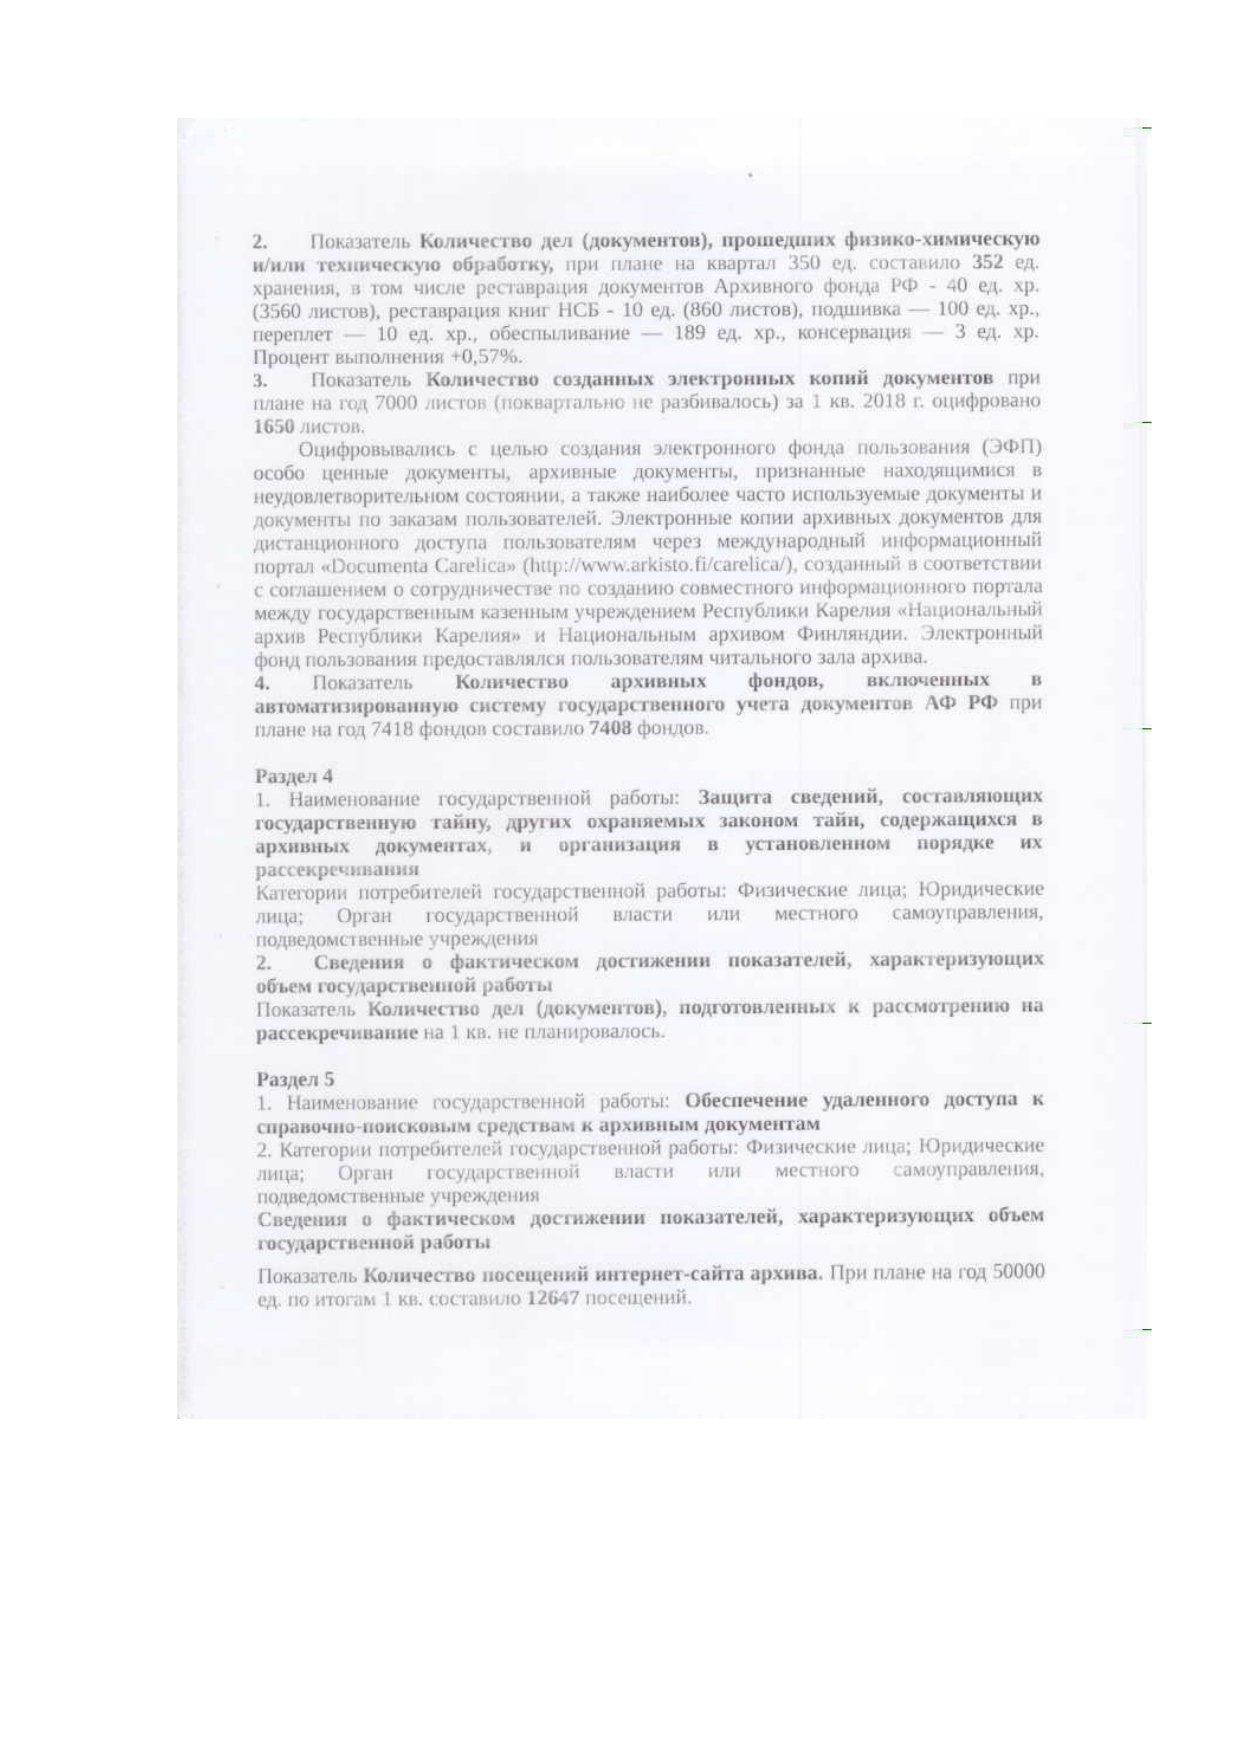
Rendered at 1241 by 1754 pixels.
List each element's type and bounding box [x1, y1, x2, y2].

picture [177, 118, 1152, 1419]
